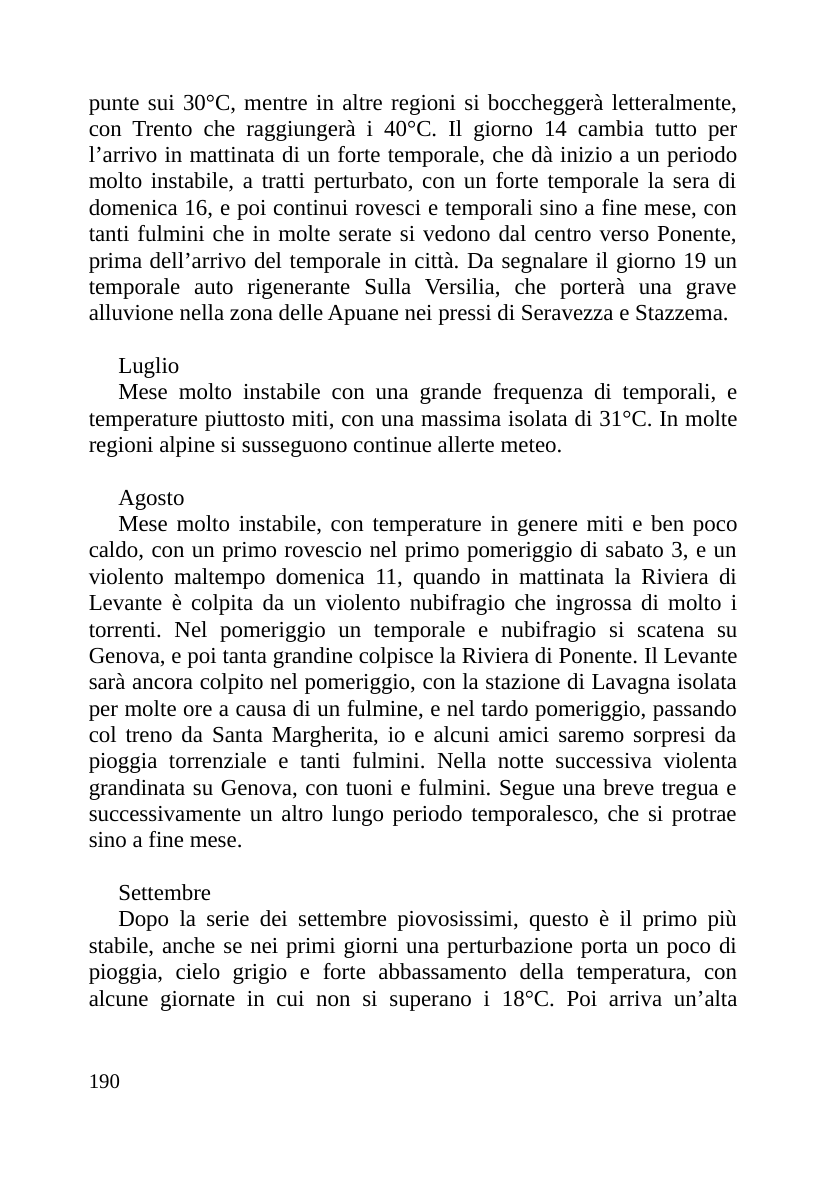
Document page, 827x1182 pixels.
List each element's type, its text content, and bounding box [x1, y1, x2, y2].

text Dopo la serie dei settembre piovosissimi, questo è il primo più stabile, anche se nei primi giorni una perturbazione porta un poco di pioggia, cielo grigio e forte abbassamento della temperatura, con alcune giornate in cui non si superano i 18°C. Poi arriva un’alta [88, 906, 738, 1011]
text punte sui 30°C, mentre in altre regioni si boccheggerà letteralmente, con Trento che raggiungerà i 40°C. Il giorno 14 cambia tutto per l’arrivo in mattinata di un forte temporale, che dà inizio a un periodo molto instabile, a tratti perturbato, con un forte temporale la sera di domenica 16, e poi continui rovesci e temporali sino a fine mese, con tanti fulmini che in molte serate si vedono dal centro verso Ponente, prima dell’arrivo del temporale in città. Da segnalare il giorno 19 un temporale auto rigenerante Sulla Versilia, che porterà una grave alluvione nella zona delle Apuane nei pressi di Seravezza e Stazzema. [88, 88, 738, 326]
text Agosto [88, 484, 738, 510]
text Mese molto instabile, con temperature in genere miti e ben poco caldo, con un primo rovescio nel primo pomeriggio di sabato 3, e un violento maltempo domenica 11, quando in mattinata la Riviera di Levante è colpita da un violento nubifragio che ingrossa di molto i torrenti. Nel pomeriggio un temporale e nubifragio si scatena su Genova, e poi tanta grandine colpisce la Riviera di Ponente. Il Levante sarà ancora colpito nel pomeriggio, con la stazione di Lavagna isolata per molte ore a causa di un fulmine, e nel tardo pomeriggio, passando col treno da Santa Margherita, io e alcuni amici saremo sorpresi da pioggia torrenziale e tanti fulmini. Nella notte successiva violenta grandinata su Genova, con tuoni e fulmini. Segue una breve tregua e successivamente un altro lungo periodo temporalesco, che si protrae sino a fine mese. [88, 510, 738, 853]
text Luglio [88, 352, 738, 378]
text Settembre [88, 879, 738, 906]
text Mese molto instabile con una grande frequenza di temporali, e temperature piuttosto miti, con una massima isolata di 31°C. In molte regioni alpine si susseguono continue allerte meteo. [88, 378, 738, 457]
